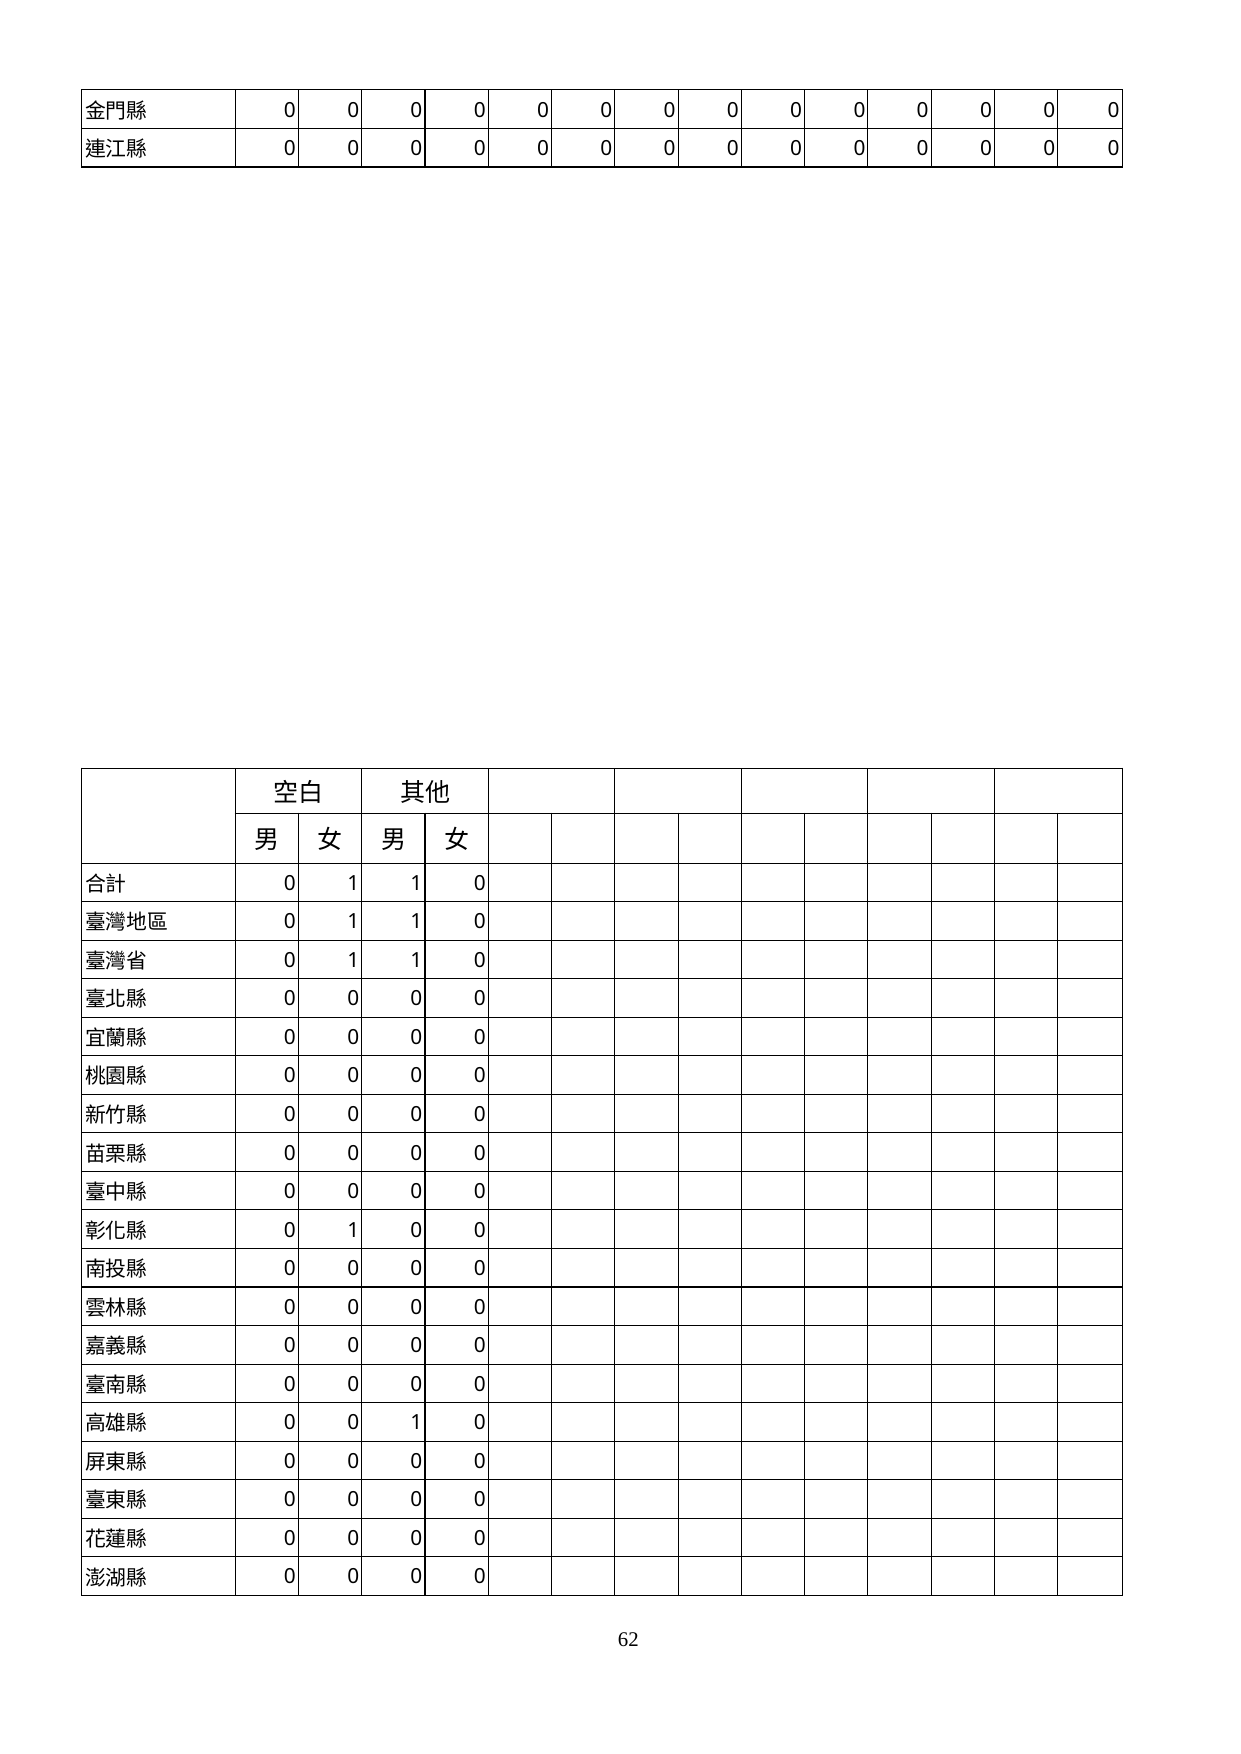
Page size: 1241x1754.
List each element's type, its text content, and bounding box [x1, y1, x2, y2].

table_cell 金門縣 [82, 90, 235, 128]
table_cell 0 [299, 1519, 361, 1556]
table_cell 女 [426, 814, 488, 862]
table_cell 0 [299, 1442, 361, 1479]
table_cell [615, 1095, 678, 1132]
table_cell [742, 1557, 804, 1595]
table_cell [615, 941, 678, 978]
table_cell [742, 814, 804, 862]
table_cell 宜蘭縣 [82, 1018, 235, 1055]
table_cell 0 [552, 90, 614, 128]
table_cell [805, 1288, 867, 1325]
table_cell [932, 864, 994, 901]
table_cell 0 [805, 129, 867, 166]
table_header [742, 769, 867, 812]
table_cell [615, 1480, 678, 1518]
table_cell 0 [362, 129, 424, 166]
table_cell 0 [868, 129, 931, 166]
table_cell 0 [236, 1365, 298, 1402]
table_header [615, 769, 741, 812]
table_cell 0 [236, 941, 298, 978]
table_cell 連江縣 [82, 129, 235, 166]
table_cell [679, 1288, 741, 1325]
table_cell [995, 1018, 1057, 1055]
table_cell 女 [299, 814, 361, 862]
table_cell [679, 1557, 741, 1595]
table_cell 臺灣省 [82, 941, 235, 978]
table_cell [932, 1403, 994, 1441]
table_cell 0 [236, 1095, 298, 1132]
table_cell 南投縣 [82, 1249, 235, 1286]
table_cell 0 [236, 902, 298, 939]
table_cell 0 [426, 1365, 488, 1402]
table_cell 0 [362, 1210, 424, 1248]
table_cell [932, 1442, 994, 1479]
table_cell [1058, 1326, 1122, 1363]
table_cell [932, 1326, 994, 1363]
table_cell 澎湖縣 [82, 1557, 235, 1595]
table_cell [552, 1480, 614, 1518]
table_cell 高雄縣 [82, 1403, 235, 1441]
table_cell [868, 941, 931, 978]
table_cell [552, 1095, 614, 1132]
table_cell 0 [299, 90, 361, 128]
table_cell [995, 1172, 1057, 1209]
table_cell 1 [362, 902, 424, 939]
table_cell [1058, 1172, 1122, 1209]
table_header [868, 769, 994, 812]
table_cell 彰化縣 [82, 1210, 235, 1248]
table_cell 0 [489, 90, 551, 128]
table_cell [679, 941, 741, 978]
table_cell [742, 1288, 804, 1325]
table_cell [552, 1557, 614, 1595]
table_cell 1 [299, 1210, 361, 1248]
table_cell [1058, 1133, 1122, 1171]
table_cell [1058, 1018, 1122, 1055]
table_cell 0 [362, 90, 424, 128]
table_cell 0 [426, 1172, 488, 1209]
table_cell [552, 814, 614, 862]
table_cell [742, 1249, 804, 1286]
table_cell [1058, 1095, 1122, 1132]
table_cell [679, 1519, 741, 1556]
table_cell [742, 1056, 804, 1094]
table_cell [805, 1249, 867, 1286]
table_cell [995, 1480, 1057, 1518]
table_cell [1058, 1210, 1122, 1248]
table_cell [552, 1210, 614, 1248]
table_cell [615, 1018, 678, 1055]
table_cell [805, 1095, 867, 1132]
table_cell [552, 1133, 614, 1171]
table_cell 0 [426, 1480, 488, 1518]
table_cell 0 [362, 1365, 424, 1402]
table_cell 0 [236, 1519, 298, 1556]
table_cell [489, 1519, 551, 1556]
table_cell [868, 864, 931, 901]
table_cell [868, 1210, 931, 1248]
table_cell 苗栗縣 [82, 1133, 235, 1171]
table_cell 0 [236, 864, 298, 901]
table_cell 臺中縣 [82, 1172, 235, 1209]
table_cell [679, 1133, 741, 1171]
table_cell [615, 1056, 678, 1094]
table_cell [995, 1326, 1057, 1363]
table_cell 0 [299, 1326, 361, 1363]
table_cell 0 [932, 90, 994, 128]
table_cell [995, 1288, 1057, 1325]
table_cell [1058, 1480, 1122, 1518]
table_cell 0 [679, 90, 741, 128]
table_cell [1058, 1288, 1122, 1325]
table_cell [805, 941, 867, 978]
table_cell 0 [426, 864, 488, 901]
table_cell 臺南縣 [82, 1365, 235, 1402]
table_cell [1058, 1249, 1122, 1286]
table_cell 桃園縣 [82, 1056, 235, 1094]
table_cell [1058, 979, 1122, 1017]
table_cell [1058, 1365, 1122, 1402]
table_cell [932, 1133, 994, 1171]
table_cell [552, 1326, 614, 1363]
table_cell [805, 1519, 867, 1556]
table_cell [742, 1403, 804, 1441]
table_cell 0 [299, 1056, 361, 1094]
table_cell 0 [1058, 129, 1122, 166]
table_cell [679, 1018, 741, 1055]
table_cell [489, 979, 551, 1017]
table_cell [489, 814, 551, 862]
table_cell [995, 1249, 1057, 1286]
table_cell 0 [426, 1249, 488, 1286]
table_cell 0 [426, 1326, 488, 1363]
table_cell 花蓮縣 [82, 1519, 235, 1556]
table_cell [489, 1210, 551, 1248]
table_cell 1 [299, 941, 361, 978]
table_cell [805, 1480, 867, 1518]
table_cell [552, 1365, 614, 1402]
table_cell [805, 864, 867, 901]
table_cell 0 [236, 1249, 298, 1286]
table_cell 0 [236, 1442, 298, 1479]
table_cell [932, 902, 994, 939]
table_header 空白 [236, 769, 361, 812]
table_cell [552, 1442, 614, 1479]
table_cell [615, 1519, 678, 1556]
table_cell 嘉義縣 [82, 1326, 235, 1363]
table_cell 0 [299, 1557, 361, 1595]
table_cell 0 [742, 90, 804, 128]
table_cell 0 [236, 1480, 298, 1518]
table_cell [805, 1403, 867, 1441]
table_cell [742, 1365, 804, 1402]
table_cell [489, 1095, 551, 1132]
table_cell [489, 1172, 551, 1209]
table_cell 0 [615, 90, 678, 128]
table_cell [868, 1442, 931, 1479]
table_cell [995, 979, 1057, 1017]
table_cell [615, 902, 678, 939]
table_cell [552, 1056, 614, 1094]
table_cell [679, 1326, 741, 1363]
table_cell [995, 1519, 1057, 1556]
table_cell [932, 814, 994, 862]
table_cell 0 [236, 1056, 298, 1094]
table_cell 1 [362, 864, 424, 901]
table_cell 0 [236, 129, 298, 166]
table_cell 0 [236, 979, 298, 1017]
table_cell 0 [362, 1519, 424, 1556]
table_cell [805, 1557, 867, 1595]
table_cell 0 [362, 1056, 424, 1094]
table_cell [995, 1442, 1057, 1479]
table_cell [742, 1133, 804, 1171]
table_cell 0 [995, 90, 1057, 128]
table_cell 0 [299, 1403, 361, 1441]
table_cell [679, 1172, 741, 1209]
table_cell [995, 1557, 1057, 1595]
table_cell [805, 1018, 867, 1055]
table_cell 0 [236, 1133, 298, 1171]
table_cell 0 [299, 979, 361, 1017]
table_cell [1058, 864, 1122, 901]
table_cell [489, 1442, 551, 1479]
table_cell [679, 1403, 741, 1441]
table_cell 0 [868, 90, 931, 128]
table_cell 0 [932, 129, 994, 166]
table_cell [552, 1249, 614, 1286]
table_cell [489, 1018, 551, 1055]
table_cell 0 [426, 90, 488, 128]
table_header [489, 769, 614, 812]
table_cell [868, 1133, 931, 1171]
table_cell 0 [236, 1288, 298, 1325]
table_cell [932, 1557, 994, 1595]
table_cell 0 [362, 1249, 424, 1286]
table_cell [1058, 902, 1122, 939]
table_cell [868, 979, 931, 1017]
table_cell [742, 1480, 804, 1518]
table_cell [615, 864, 678, 901]
table_cell 屏東縣 [82, 1442, 235, 1479]
table_cell [679, 979, 741, 1017]
table_cell [868, 1095, 931, 1132]
table_cell 0 [426, 1442, 488, 1479]
table_cell [805, 1172, 867, 1209]
table_cell [868, 1403, 931, 1441]
table_cell [489, 941, 551, 978]
table_cell [742, 979, 804, 1017]
table_cell 0 [236, 1018, 298, 1055]
table_cell [615, 1326, 678, 1363]
table_cell [615, 1172, 678, 1209]
table_cell [805, 1056, 867, 1094]
table_cell [489, 1365, 551, 1402]
table_cell [552, 1288, 614, 1325]
table_cell [932, 1210, 994, 1248]
table_cell [805, 1365, 867, 1402]
table_cell 0 [1058, 90, 1122, 128]
table_cell [552, 864, 614, 901]
table_cell [679, 1442, 741, 1479]
table_cell [995, 1056, 1057, 1094]
table_cell 男 [236, 814, 298, 862]
table_cell [489, 1557, 551, 1595]
table_cell [805, 1210, 867, 1248]
table_cell 0 [426, 1133, 488, 1171]
table_cell [995, 1210, 1057, 1248]
table_cell 0 [426, 979, 488, 1017]
table_cell [742, 864, 804, 901]
table_cell [489, 1133, 551, 1171]
table_cell [1058, 941, 1122, 978]
table_cell [489, 902, 551, 939]
table_cell [868, 1480, 931, 1518]
table_cell [868, 814, 931, 862]
table_cell [552, 979, 614, 1017]
table_cell 0 [552, 129, 614, 166]
table_cell [489, 1288, 551, 1325]
table_cell [1058, 814, 1122, 862]
table_cell [868, 1288, 931, 1325]
table_cell [932, 1172, 994, 1209]
table_cell [742, 1442, 804, 1479]
table_cell 0 [299, 1365, 361, 1402]
table_cell 0 [299, 1133, 361, 1171]
table_cell 0 [426, 1210, 488, 1248]
table_cell [742, 1172, 804, 1209]
table_cell [932, 941, 994, 978]
table_cell 0 [805, 90, 867, 128]
table_cell [1058, 1519, 1122, 1556]
table_cell 雲林縣 [82, 1288, 235, 1325]
table_cell [805, 979, 867, 1017]
table_cell [679, 902, 741, 939]
table_cell [1058, 1557, 1122, 1595]
table_cell [868, 1519, 931, 1556]
table_cell [742, 941, 804, 978]
table_cell [1058, 1056, 1122, 1094]
table_cell [805, 902, 867, 939]
table_cell [868, 1018, 931, 1055]
table_cell [615, 814, 678, 862]
table_cell 0 [426, 1557, 488, 1595]
table_cell [679, 1056, 741, 1094]
table_cell 臺北縣 [82, 979, 235, 1017]
table_cell [489, 1249, 551, 1286]
table_cell [932, 1519, 994, 1556]
table_cell 0 [236, 90, 298, 128]
table_cell [679, 1095, 741, 1132]
table_cell [868, 1326, 931, 1363]
table_cell [489, 1326, 551, 1363]
table_cell 0 [362, 1172, 424, 1209]
table_cell 0 [362, 1442, 424, 1479]
table_cell [805, 1442, 867, 1479]
table_cell [995, 902, 1057, 939]
table_cell 0 [299, 1172, 361, 1209]
table_cell [679, 1365, 741, 1402]
table_header [995, 769, 1122, 812]
table_cell 0 [615, 129, 678, 166]
table_cell [679, 1249, 741, 1286]
table_cell [679, 864, 741, 901]
table_cell 0 [362, 1288, 424, 1325]
table_cell [742, 902, 804, 939]
table_header 其他 [362, 769, 488, 812]
table_cell 0 [299, 1480, 361, 1518]
table_cell [932, 1249, 994, 1286]
table_cell [995, 814, 1057, 862]
table_cell [932, 1288, 994, 1325]
table_cell 0 [299, 1288, 361, 1325]
table_cell [995, 1095, 1057, 1132]
table_cell 0 [236, 1172, 298, 1209]
table_cell [1058, 1403, 1122, 1441]
table_cell 0 [362, 1018, 424, 1055]
table_cell [615, 1288, 678, 1325]
table_cell 0 [426, 1056, 488, 1094]
table_cell [552, 902, 614, 939]
table_header [82, 769, 235, 862]
table_cell [615, 1210, 678, 1248]
table_cell [805, 1133, 867, 1171]
table_cell [995, 941, 1057, 978]
table_cell 0 [362, 1557, 424, 1595]
table_cell 臺灣地區 [82, 902, 235, 939]
table_cell [932, 1018, 994, 1055]
table_cell 0 [426, 1519, 488, 1556]
table_cell [742, 1095, 804, 1132]
table_cell 0 [362, 1133, 424, 1171]
table_cell 0 [236, 1210, 298, 1248]
table_cell [615, 1403, 678, 1441]
table_cell 新竹縣 [82, 1095, 235, 1132]
table_cell [868, 1056, 931, 1094]
table_cell 0 [236, 1403, 298, 1441]
table_cell [489, 1480, 551, 1518]
table_cell [679, 1210, 741, 1248]
table_cell [995, 864, 1057, 901]
table_cell 1 [299, 864, 361, 901]
table_cell [868, 1365, 931, 1402]
table_cell [932, 1365, 994, 1402]
table_cell [552, 1018, 614, 1055]
table_cell 0 [362, 979, 424, 1017]
table_cell 0 [426, 1403, 488, 1441]
table_cell [1058, 1442, 1122, 1479]
table_cell [615, 1249, 678, 1286]
table_cell [615, 1442, 678, 1479]
table_cell [679, 814, 741, 862]
table_cell [489, 1056, 551, 1094]
table_cell 1 [362, 1403, 424, 1441]
table_cell 0 [426, 1018, 488, 1055]
table_cell [995, 1403, 1057, 1441]
table_cell 0 [362, 1480, 424, 1518]
table_cell [615, 1365, 678, 1402]
table_cell [679, 1480, 741, 1518]
table_cell [805, 814, 867, 862]
table_cell [868, 1557, 931, 1595]
table_cell 臺東縣 [82, 1480, 235, 1518]
table_cell [805, 1326, 867, 1363]
table_cell 0 [362, 1095, 424, 1132]
table_cell [932, 1095, 994, 1132]
table_cell 0 [426, 1095, 488, 1132]
table_cell 0 [299, 129, 361, 166]
table_cell 1 [362, 941, 424, 978]
table_cell 0 [995, 129, 1057, 166]
table_cell [995, 1133, 1057, 1171]
table_cell 0 [236, 1326, 298, 1363]
table_cell 0 [679, 129, 741, 166]
table_cell 0 [362, 1326, 424, 1363]
table_cell [552, 1519, 614, 1556]
table_cell 0 [426, 129, 488, 166]
table_cell [615, 979, 678, 1017]
table_cell 男 [362, 814, 424, 862]
table_cell 0 [426, 902, 488, 939]
table_cell [995, 1365, 1057, 1402]
table_cell [868, 902, 931, 939]
table_cell [868, 1249, 931, 1286]
table_cell [615, 1557, 678, 1595]
table_cell [742, 1326, 804, 1363]
table_cell 合計 [82, 864, 235, 901]
table_cell [932, 1056, 994, 1094]
table_cell [489, 1403, 551, 1441]
table_cell 1 [299, 902, 361, 939]
table_cell [489, 864, 551, 901]
table_cell 0 [489, 129, 551, 166]
table_cell [868, 1172, 931, 1209]
table_cell [742, 1018, 804, 1055]
table_cell [742, 1210, 804, 1248]
table_cell 0 [236, 1557, 298, 1595]
table_cell [552, 941, 614, 978]
table_cell [615, 1133, 678, 1171]
table_cell [552, 1172, 614, 1209]
table_cell [552, 1403, 614, 1441]
table_cell 0 [426, 941, 488, 978]
table_cell 0 [299, 1095, 361, 1132]
table_cell [742, 1519, 804, 1556]
table_cell 0 [742, 129, 804, 166]
table_cell 0 [426, 1288, 488, 1325]
table_cell 0 [299, 1018, 361, 1055]
table_cell [932, 1480, 994, 1518]
table_cell 0 [299, 1249, 361, 1286]
table_cell [932, 979, 994, 1017]
